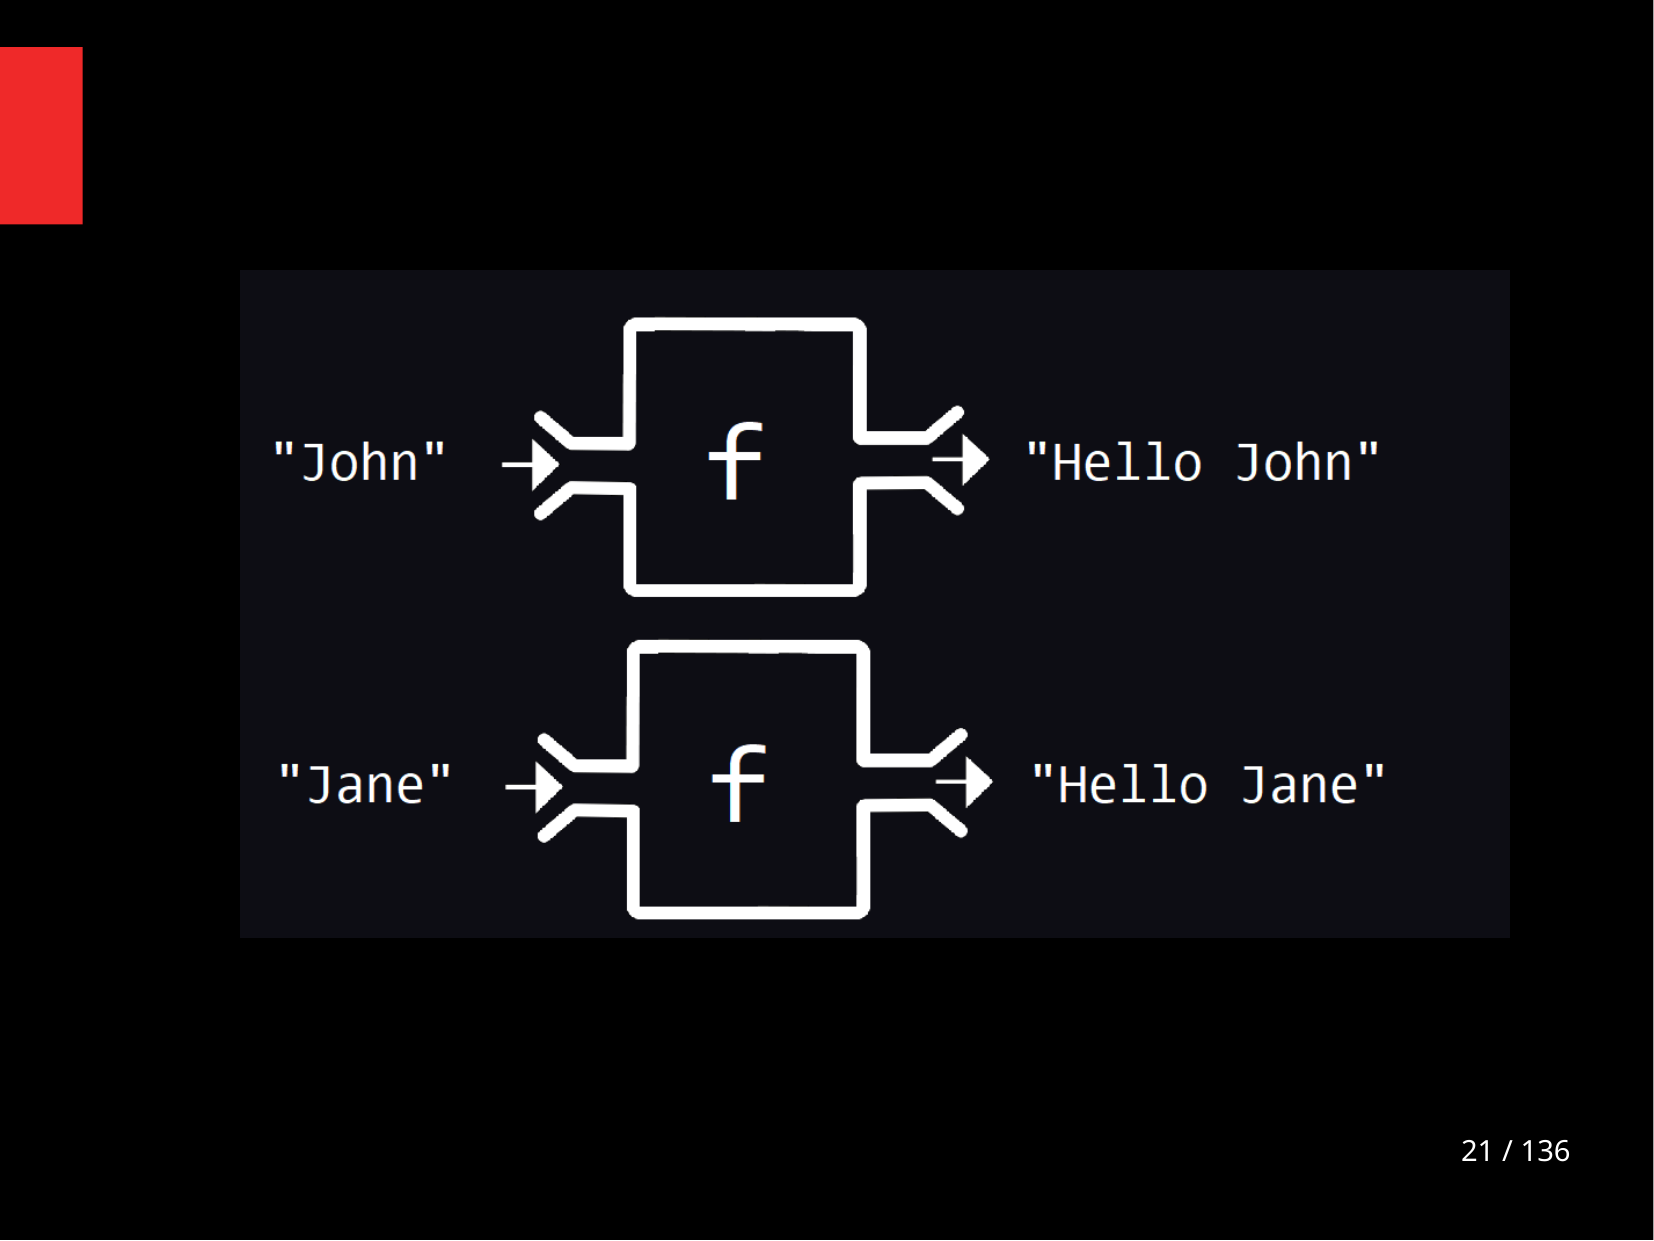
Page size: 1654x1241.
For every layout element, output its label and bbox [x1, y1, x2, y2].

picture [240, 270, 1510, 938]
